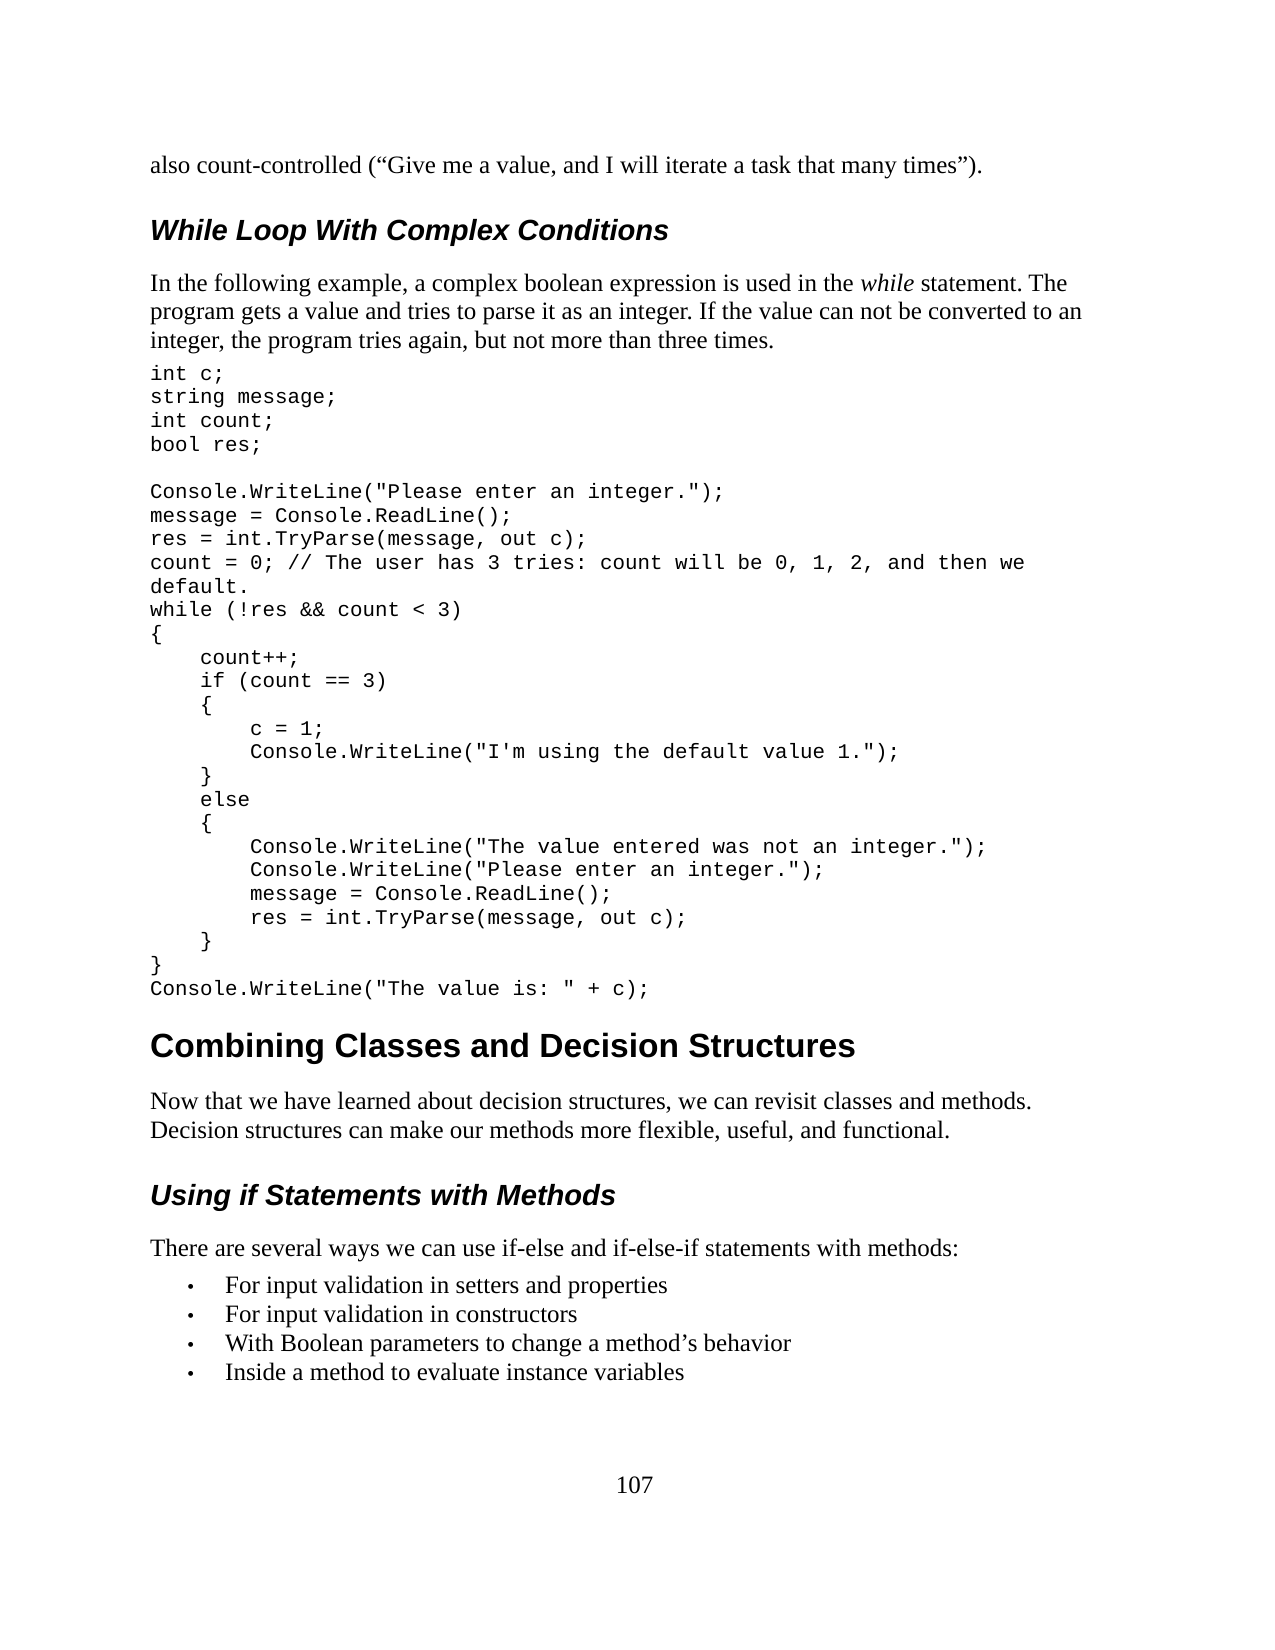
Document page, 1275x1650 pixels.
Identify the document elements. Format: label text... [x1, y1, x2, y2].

text also count-controlled (“Give me a value, and I will iterate a task that many times”). [150, 150, 1125, 179]
text int count; [150, 410, 1125, 434]
text res = int.TryParse(message, out c); [150, 528, 1125, 552]
text } [150, 765, 1125, 788]
text int c; [150, 363, 1125, 387]
list For input validation in constructors [187, 1299, 1125, 1328]
text bool res; [150, 434, 1125, 457]
list With Boolean parameters to change a method’s behavior [187, 1328, 1125, 1357]
text message = Console.ReadLine(); [150, 505, 1125, 528]
text Now that we have learned about decision structures, we can revisit classes and methods. Decision structures can make our methods more flexible, useful, and functional. [150, 1086, 1125, 1144]
text while (!res && count < 3) [150, 599, 1125, 623]
text Console.WriteLine("The value is: " + c); [150, 978, 1125, 1001]
text } [150, 954, 1125, 978]
text In the following example, a complex boolean expression is used in the while statement. The program gets a value and tries to parse it as an integer. If the value can not be converted to an integer, the program tries again, but not more than three times. [150, 268, 1125, 354]
text string message; [150, 387, 1125, 410]
text { [150, 694, 1125, 718]
text else [150, 788, 1125, 812]
text if (count == 3) [150, 670, 1125, 694]
text count++; [150, 647, 1125, 670]
text There are several ways we can use if-else and if-else-if statements with methods: [150, 1233, 1125, 1262]
text Console.WriteLine("Please enter an integer."); [150, 481, 1125, 505]
subtitle Combining Classes and Decision Structures [150, 1026, 1125, 1065]
text { [150, 623, 1125, 647]
text Console.WriteLine("I'm using the default value 1."); [150, 741, 1125, 765]
text } [150, 930, 1125, 954]
text { [150, 812, 1125, 836]
text Console.WriteLine("Please enter an integer."); [150, 859, 1125, 883]
text count = 0; // The user has 3 tries: count will be 0, 1, 2, and then we default. [150, 552, 1125, 599]
list For input validation in setters and properties [187, 1271, 1125, 1299]
text Console.WriteLine("The value entered was not an integer."); [150, 836, 1125, 859]
subtitle Using if Statements with Methods [150, 1178, 1125, 1211]
text res = int.TryParse(message, out c); [150, 907, 1125, 930]
subtitle While Loop With Complex Conditions [150, 213, 1125, 246]
text message = Console.ReadLine(); [150, 883, 1125, 907]
text c = 1; [150, 718, 1125, 741]
list Inside a method to evaluate instance variables [187, 1357, 1125, 1386]
